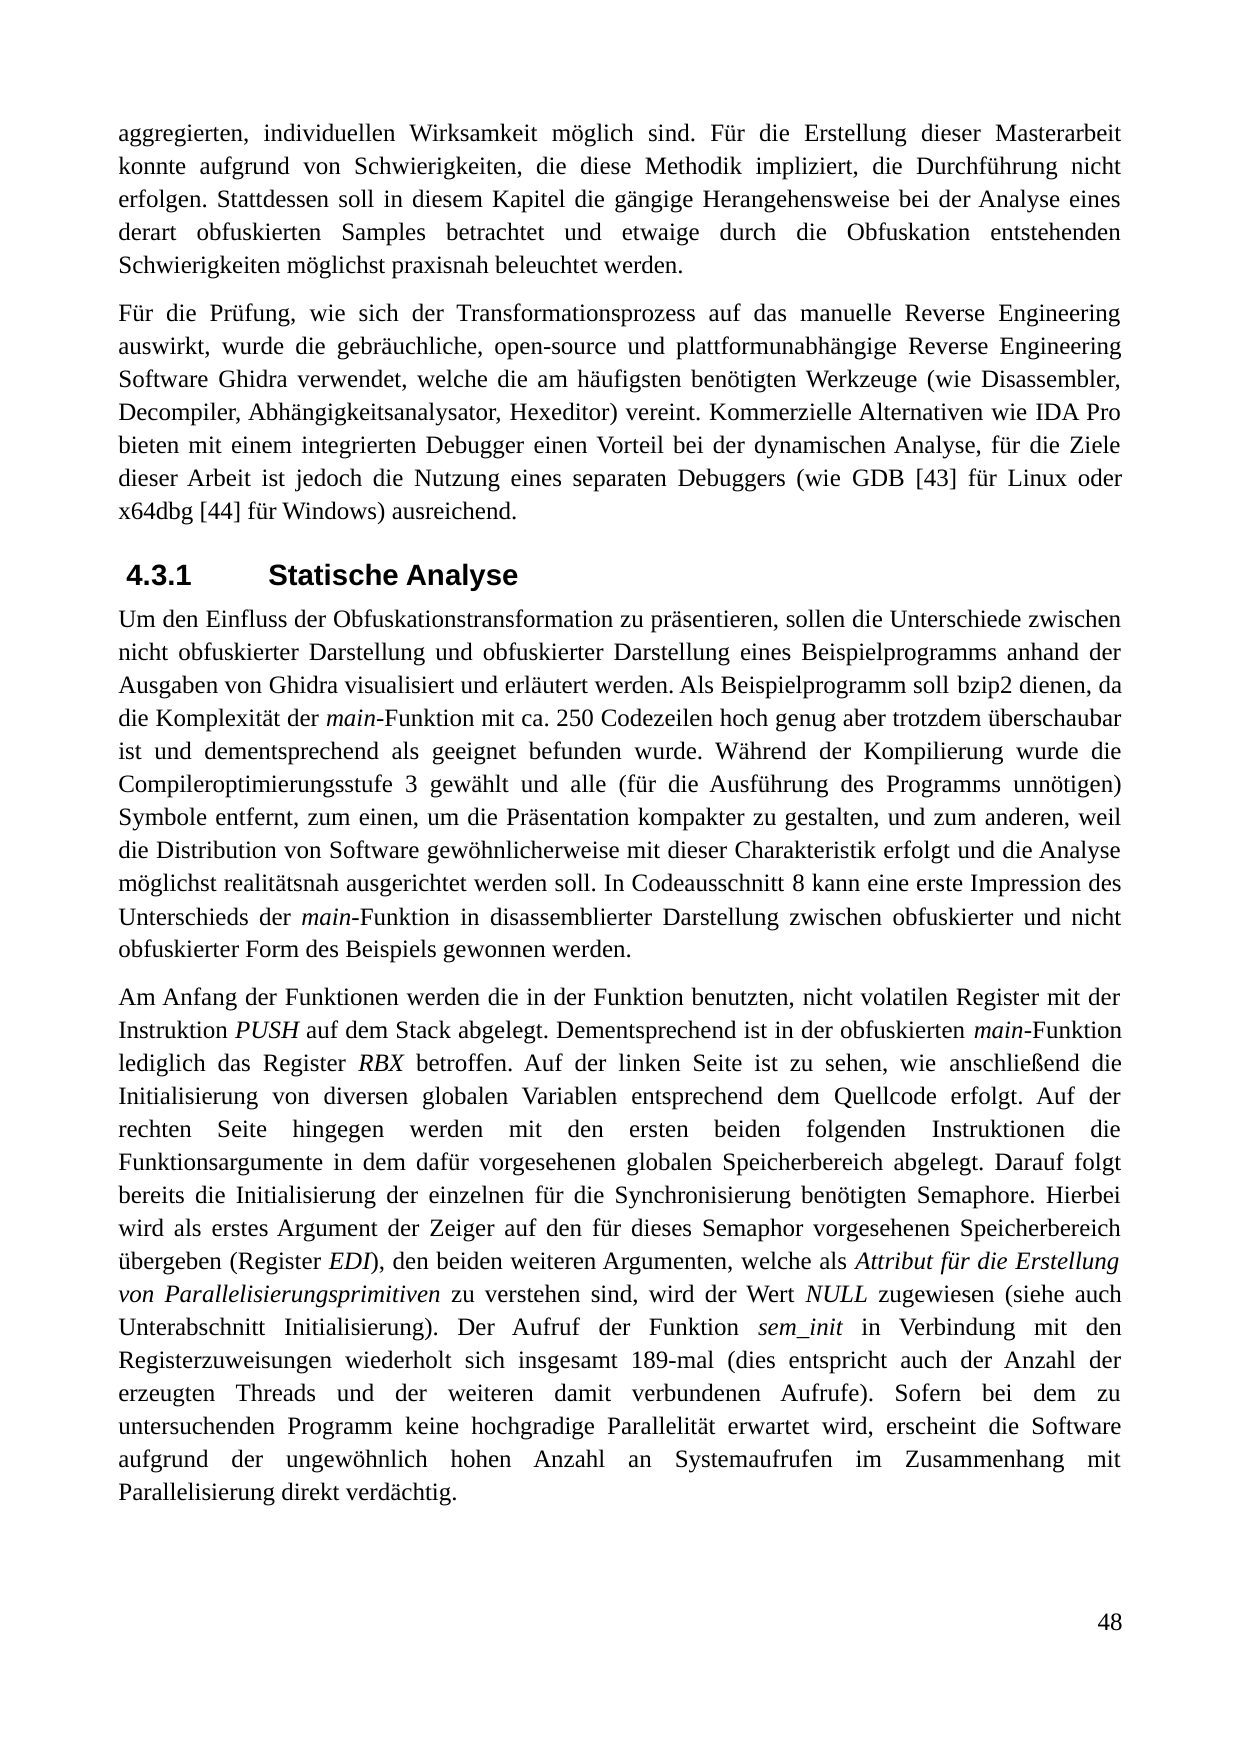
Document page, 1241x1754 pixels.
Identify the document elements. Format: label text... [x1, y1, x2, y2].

text aggregierten, individuellen Wirksamkeit möglich sind. Für die Erstellung dieser Masterarbeit konnte aufgrund von Schwierigkeiten, die diese Methodik impliziert, die Durchführung nicht erfolgen. Stattdessen soll in diesem Kapitel die gängige Herangehensweise bei der Analyse eines derart obfuskierten Samples betrachtet und etwaige durch die Obfuskation entstehenden Schwierigkeiten möglichst praxisnah beleuchtet werden. [118, 118, 1122, 279]
text Am Anfang der Funktionen werden die in der Funktion benutzten, nicht volatilen Register mit der Instruktion PUSH auf dem Stack abgelegt. Dementsprechend ist in der obfuskierten main-Funktion lediglich das Register RBX betroffen. Auf der linken Seite ist zu sehen, wie anschließend die Initialisierung von diversen globalen Variablen entsprechend dem Quellcode erfolgt. Auf der rechten Seite hingegen werden mit den ersten beiden folgenden Instruktionen die Funktionsargumente in dem dafür vorgesehenen globalen Speicherbereich abgelegt. Darauf folgt bereits die Initialisierung der einzelnen für die Synchronisierung benötigten Semaphore. Hierbei wird als erstes Argument der Zeiger auf den für dieses Semaphor vorgesehenen Speicherbereich übergeben (Register EDI), den beiden weiteren Argumenten, welche als Attribut für die Erstellung von Parallelisierungsprimitiven zu verstehen sind, wird der Wert NULL zugewiesen (siehe auch Unterabschnitt Initialisierung). Der Aufruf der Funktion sem_init in Verbindung mit den Registerzuweisungen wiederholt sich insgesamt 189-mal (dies entspricht auch der Anzahl der erzeugten Threads und der weiteren damit verbundenen Aufrufe). Sofern bei dem zu untersuchenden Programm keine hochgradige Parallelität erwartet wird, erscheint die Software aufgrund der ungewöhnlich hohen Anzahl an Systemaufrufen im Zusammenhang mit Parallelisierung direkt verdächtig. [118, 982, 1122, 1506]
subtitle Statische Analyse [118, 558, 1122, 592]
text Für die Prüfung, wie sich der Transformationsprozess auf das manuelle Reverse Engineering auswirkt, wurde die gebräuchliche, open-source und plattformunabhängige Reverse Engineering Software Ghidra verwendet, welche die am häufigsten benötigten Werkzeuge (wie Disassembler, Decompiler, Abhängigkeitsanalysator, Hexeditor) vereint. Kommerzielle Alternativen wie IDA Pro bieten mit einem integrierten Debugger einen Vorteil bei der dynamischen Analyse, für die Ziele dieser Arbeit ist jedoch die Nutzung eines separaten Debuggers (wie GDB [43] für Linux oder x64dbg [44] für Windows) ausreichend. [118, 298, 1122, 525]
text Um den Einfluss der Obfuskationstransformation zu präsentieren, sollen die Unterschiede zwischen nicht obfuskierter Darstellung und obfuskierter Darstellung eines Beispielprogramms anhand der Ausgaben von Ghidra visualisiert und erläutert werden. Als Beispielprogramm soll bzip2 dienen, da die Komplexität der main-Funktion mit ca. 250 Codezeilen hoch genug aber trotzdem überschaubar ist und dementsprechend als geeignet befunden wurde. Während der Kompilierung wurde die Compileroptimierungsstufe 3 gewählt und alle (für die Ausführung des Programms unnötigen) Symbole entfernt, zum einen, um die Präsentation kompakter zu gestalten, und zum anderen, weil die Distribution von Software gewöhnlicherweise mit dieser Charakteristik erfolgt und die Analyse möglichst realitätsnah ausgerichtet werden soll. In Codeausschnitt 8 kann eine erste Impression des Unterschieds der main-Funktion in disassemblierter Darstellung zwischen obfuskierter und nicht obfuskierter Form des Beispiels gewonnen werden. [118, 604, 1122, 963]
